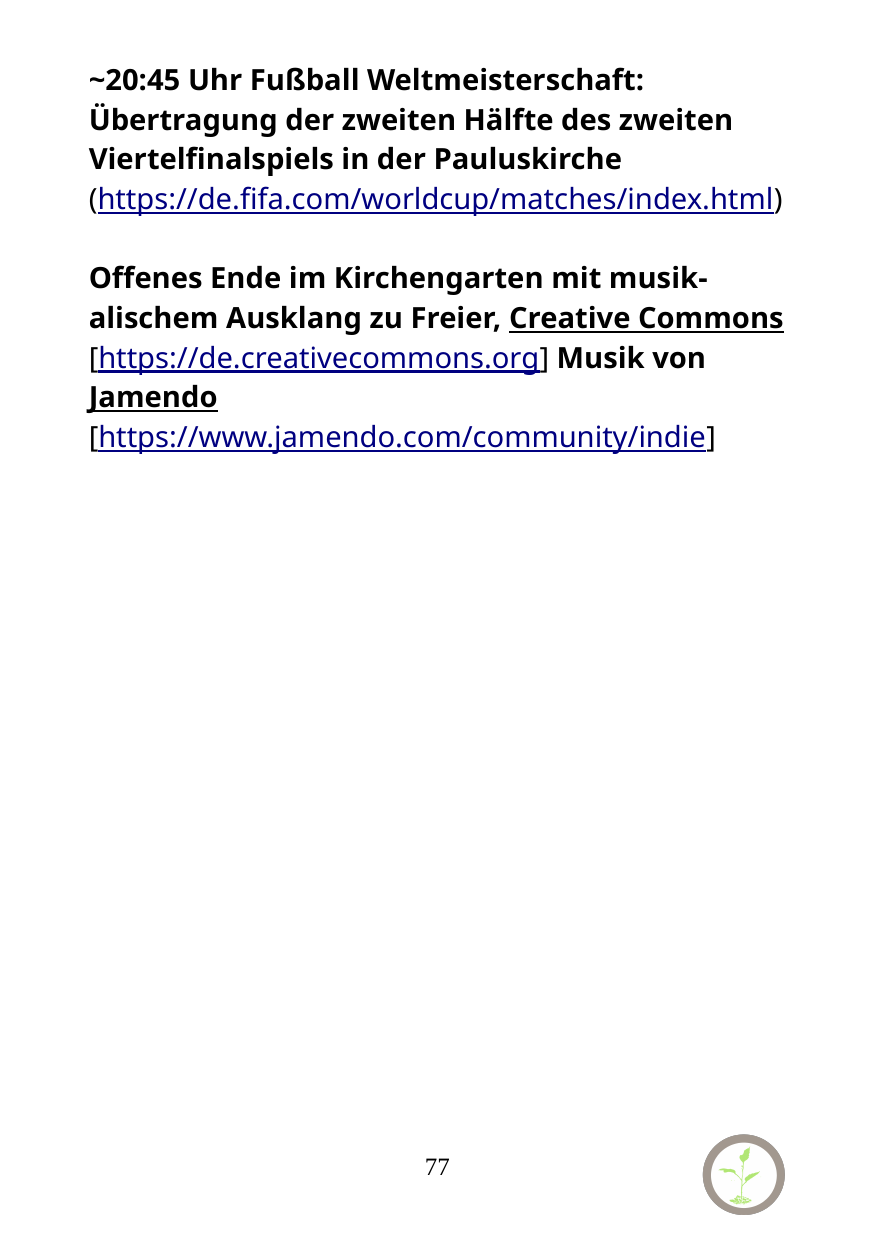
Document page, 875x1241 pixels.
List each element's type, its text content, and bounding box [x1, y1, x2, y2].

text Offenes Ende im Kirchengarten mit musik-alischem Ausklang zu Freier, Creative Commons [https://de.creativecommons.org] Musik von Jamendo [https://www.jamendo.com/community/indie] [88, 257, 786, 456]
picture [700, 1125, 787, 1215]
text ~20:45 Uhr Fußball Weltmeisterschaft: Übertragung der zweiten Hälfte des zweiten Viertelfinalspiels in der Pauluskirche (https://de.fifa.com/worldcup/matches/index.html) [88, 59, 786, 218]
